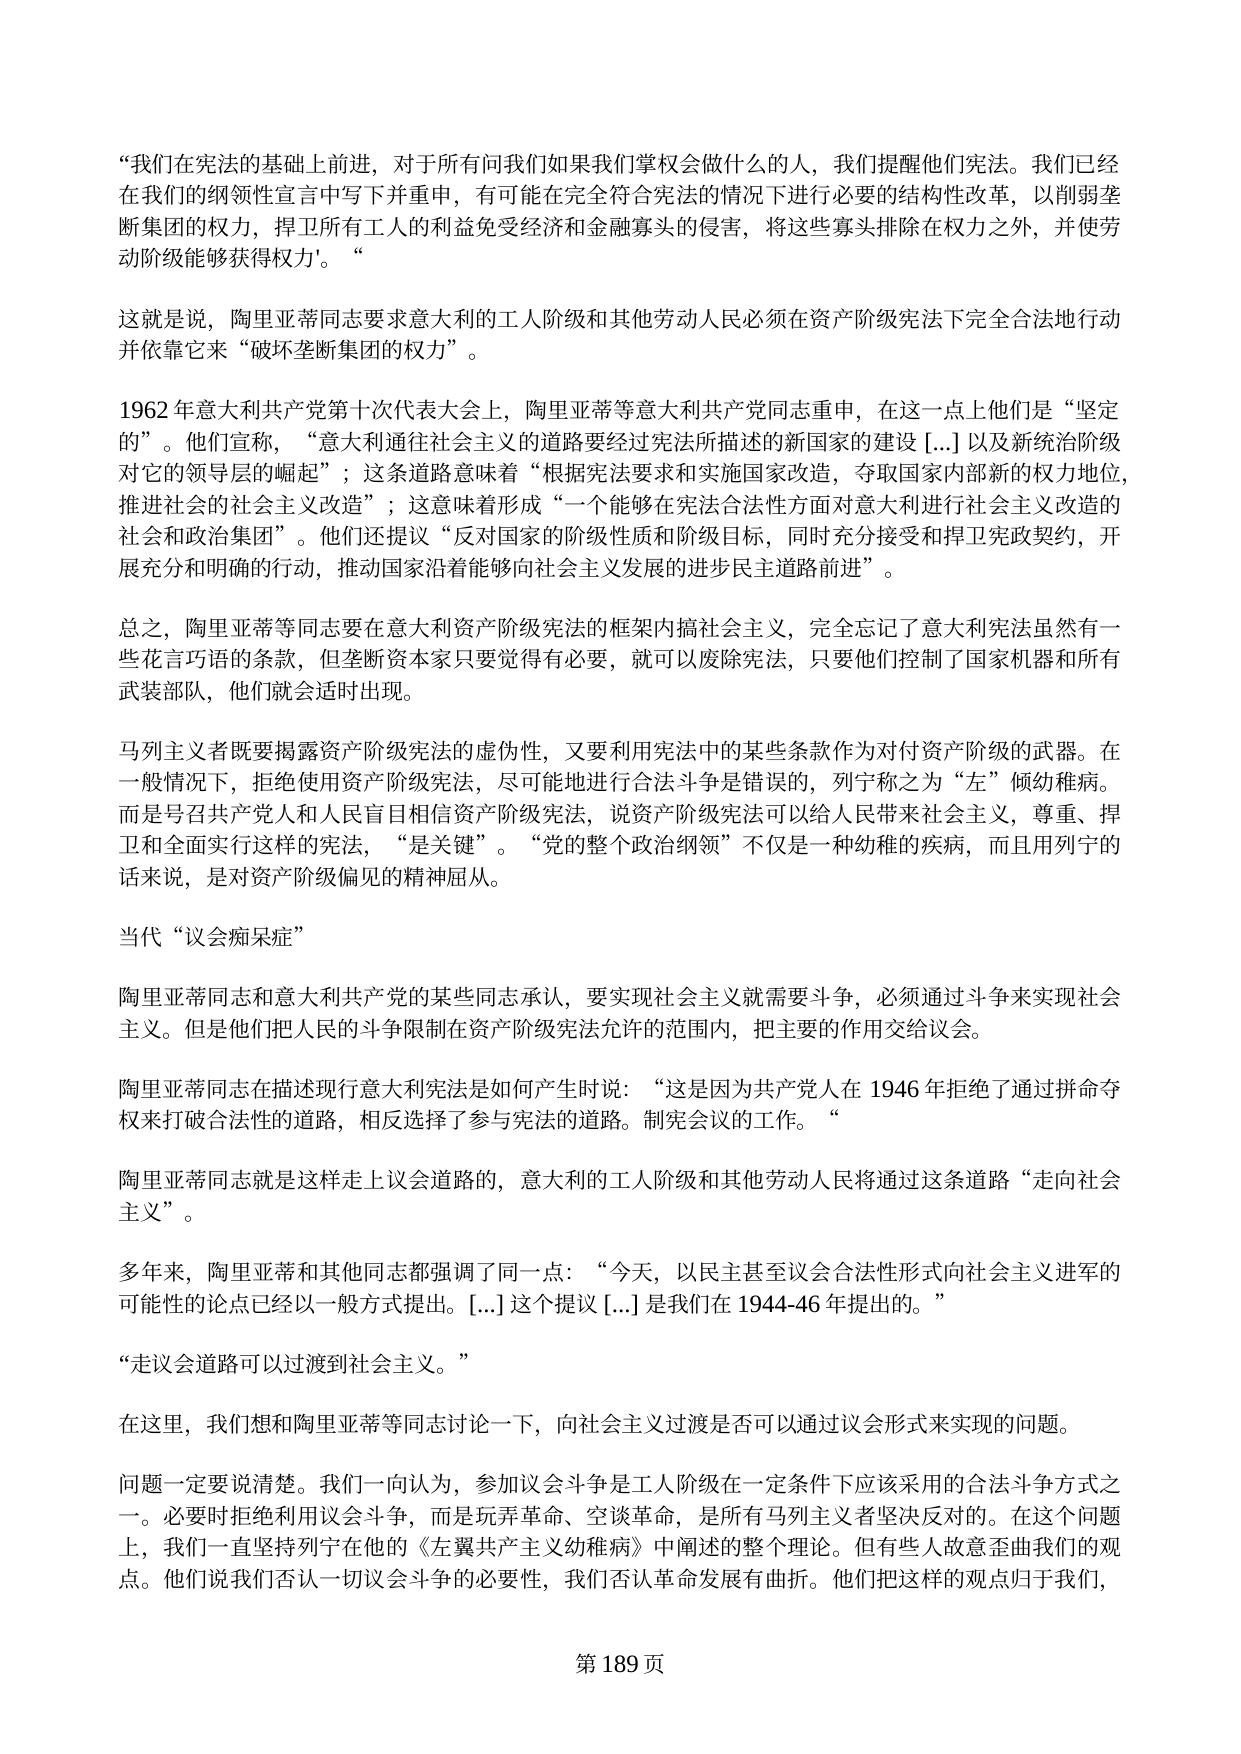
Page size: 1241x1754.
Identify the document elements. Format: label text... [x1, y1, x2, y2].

text 马列主义者既要揭露资产阶级宪法的虚伪性，又要利用宪法中的某些条款作为对付资产阶级的武器。在一般情况下，拒绝使用资产阶级宪法，尽可能地进行合法斗争是错误的，列宁称之为“左”倾幼稚病。而是号召共产党人和人民盲目相信资产阶级宪法，说资产阶级宪法可以给人民带来社会主义，尊重、捍卫和全面实行这样的宪法，“是关键”。“党的整个政治纲领”不仅是一种幼稚的疾病，而且用列宁的话来说，是对资产阶级偏见的精神屈从。 [118, 734, 1122, 891]
text 陶里亚蒂同志和意大利共产党的某些同志承认，要实现社会主义就需要斗争，必须通过斗争来实现社会主义。但是他们把人民的斗争限制在资产阶级宪法允许的范围内，把主要的作用交给议会。 [118, 980, 1122, 1043]
text 多年来，陶里亚蒂和其他同志都强调了同一点：“今天，以民主甚至议会合法性形式向社会主义进军的可能性的论点已经以一般方式提出。[...] 这个提议 [...] 是我们在1944-46年提出的。” [118, 1255, 1122, 1318]
text 1962年意大利共产党第十次代表大会上，陶里亚蒂等意大利共产党同志重申，在这一点上他们是“坚定的”。他们宣称，“意大利通往社会主义的道路要经过宪法所描述的新国家的建设 [...] 以及新统治阶级对它的领导层的崛起”；这条道路意味着“根据宪法要求和实施国家改造，夺取国家内部新的权力地位，推进社会的社会主义改造”；这意味着形成“一个能够在宪法合法性方面对意大利进行社会主义改造的社会和政治集团”。他们还提议“反对国家的阶级性质和阶级目标，同时充分接受和捍卫宪政契约，开展充分和明确的行动，推动国家沿着能够向社会主义发展的进步民主道路前进”。 [118, 393, 1122, 582]
text “走议会道路可以过渡到社会主义。” [118, 1347, 1122, 1378]
text 当代“议会痴呆症” [118, 920, 1122, 952]
text 陶里亚蒂同志就是这样走上议会道路的，意大利的工人阶级和其他劳动人民将通过这条道路“走向社会主义”。 [118, 1164, 1122, 1227]
text “我们在宪法的基础上前进，对于所有问我们如果我们掌权会做什么的人，我们提醒他们宪法。我们已经在我们的纲领性宣言中写下并重申，有可能在完全符合宪法的情况下进行必要的结构性改革，以削弱垄断集团的权力，捍卫所有工人的利益免受经济和金融寡头的侵害，将这些寡头排除在权力之外，并使劳动阶级能够获得权力'。“ [118, 147, 1122, 273]
text 问题一定要说清楚。我们一向认为，参加议会斗争是工人阶级在一定条件下应该采用的合法斗争方式之一。必要时拒绝利用议会斗争，而是玩弄革命、空谈革命，是所有马列主义者坚决反对的。在这个问题上，我们一直坚持列宁在他的《左翼共产主义幼稚病》中阐述的整个理论。但有些人故意歪曲我们的观点。他们说我们否认一切议会斗争的必要性，我们否认革命发展有曲折。他们把这样的观点归于我们， [118, 1467, 1122, 1593]
text 总之，陶里亚蒂等同志要在意大利资产阶级宪法的框架内搞社会主义，完全忘记了意大利宪法虽然有一些花言巧语的条款，但垄断资本家只要觉得有必要，就可以废除宪法，只要他们控制了国家机器和所有武装部队，他们就会适时出现。 [118, 611, 1122, 705]
text 这就是说，陶里亚蒂同志要求意大利的工人阶级和其他劳动人民必须在资产阶级宪法下完全合法地行动并依靠它来“破坏垄断集团的权力”。 [118, 302, 1122, 365]
text 在这里，我们想和陶里亚蒂等同志讨论一下，向社会主义过渡是否可以通过议会形式来实现的问题。 [118, 1407, 1122, 1439]
text 陶里亚蒂同志在描述现行意大利宪法是如何产生时说：“这是因为共产党人在1946年拒绝了通过拼命夺权来打破合法性的道路，相反选择了参与宪法的道路。制宪会议的工作。“ [118, 1072, 1122, 1135]
